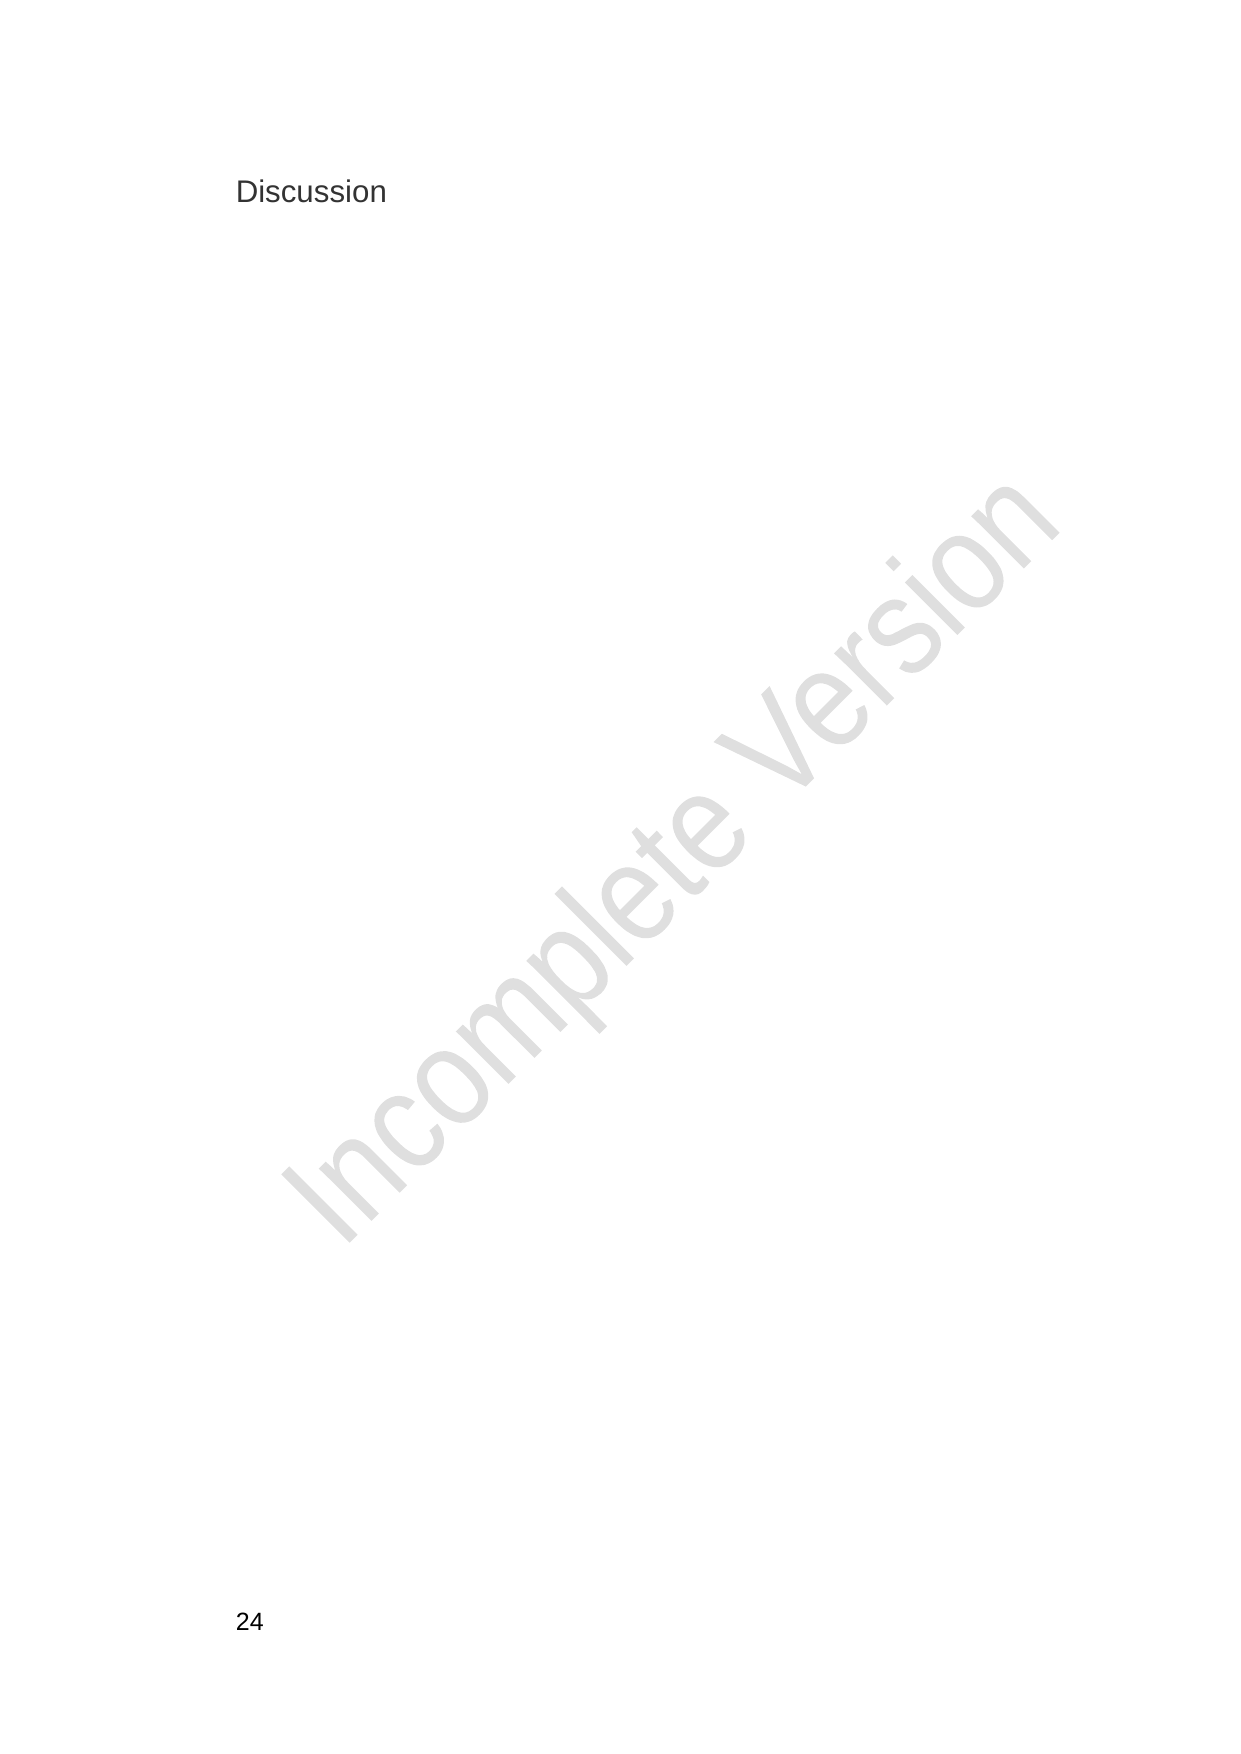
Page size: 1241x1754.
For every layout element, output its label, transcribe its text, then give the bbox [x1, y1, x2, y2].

subtitle Discussion [236, 173, 1122, 208]
